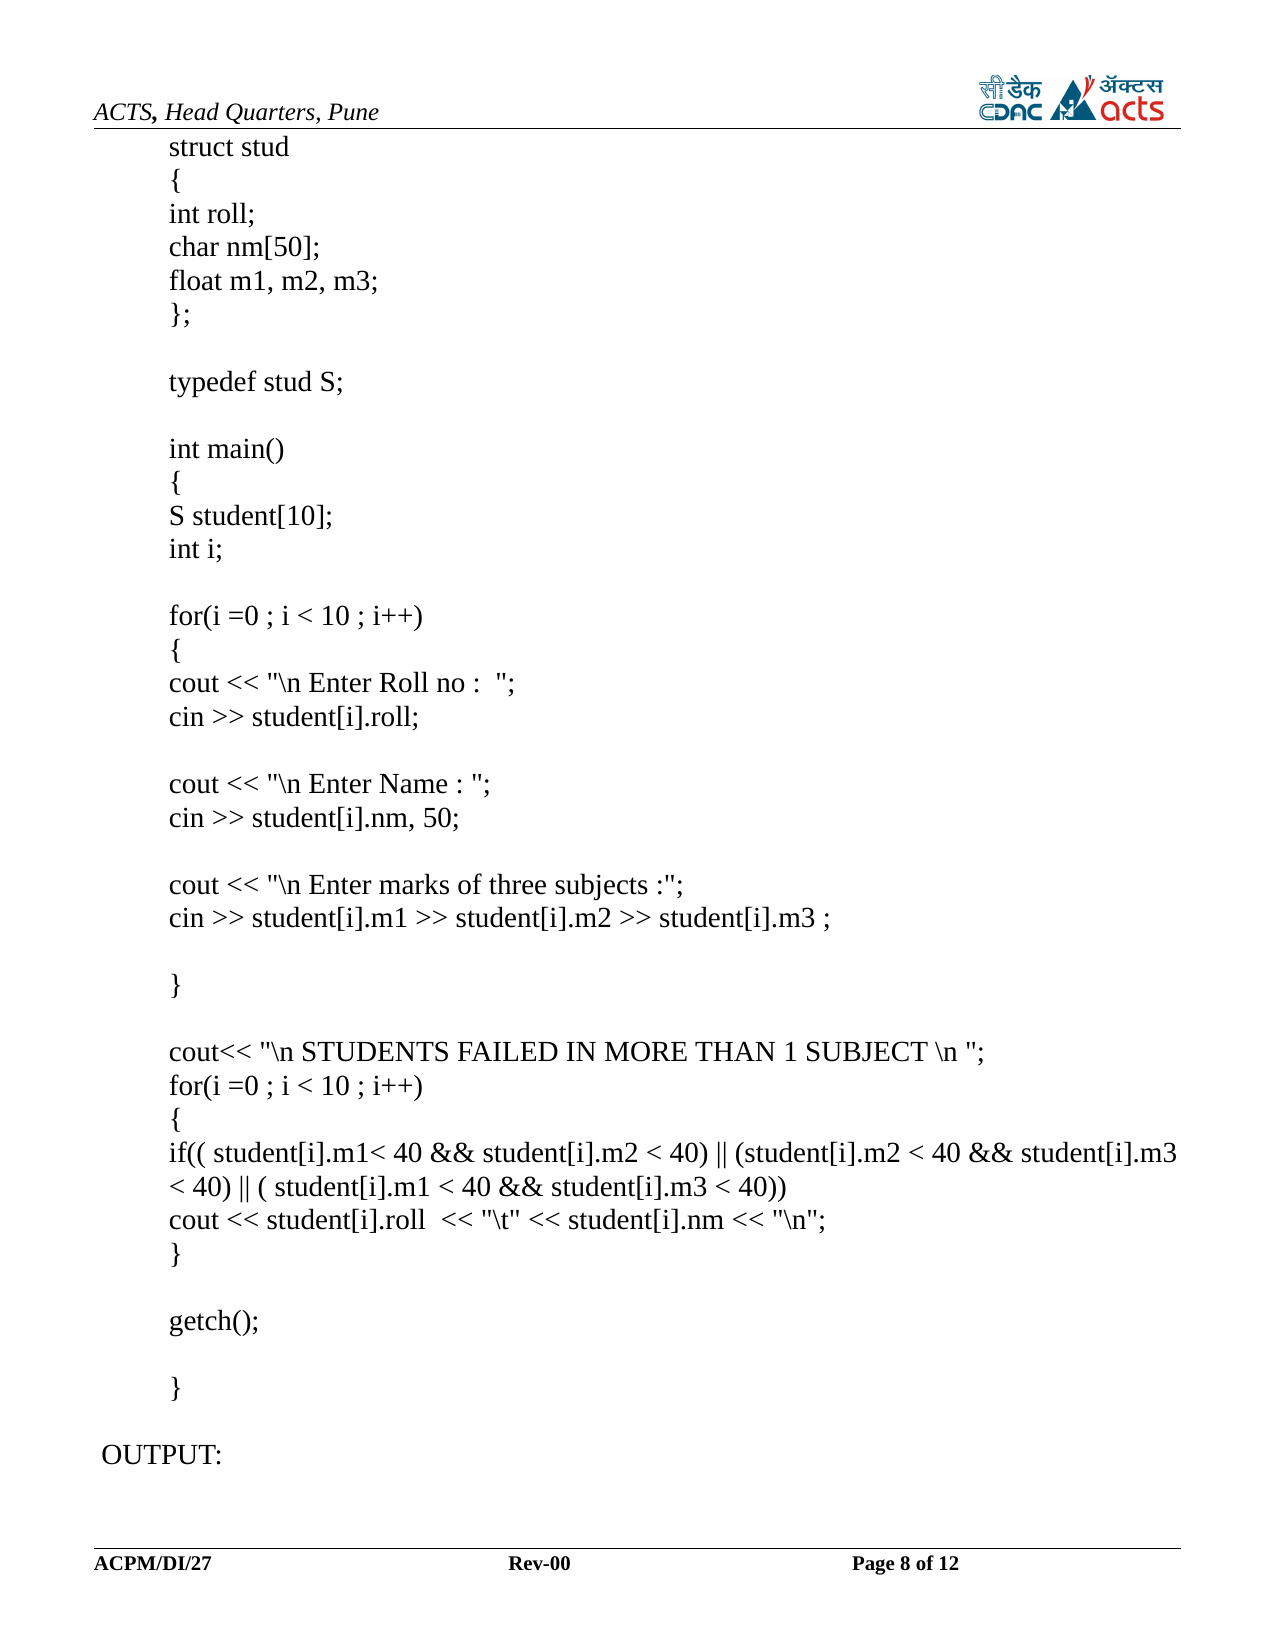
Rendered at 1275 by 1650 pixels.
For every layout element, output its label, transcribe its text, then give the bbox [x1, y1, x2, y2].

text typedef stud S; [169, 364, 1181, 397]
text int main() [169, 431, 1181, 464]
text S student[10]; [169, 498, 1181, 531]
text cout << "\n Enter Roll no : "; [169, 666, 1181, 699]
picture [979, 75, 1164, 121]
text cout << "\n Enter Name : "; [169, 766, 1181, 800]
text int i; [169, 531, 1181, 565]
text getch(); [169, 1303, 1181, 1336]
text OUTPUT: [94, 1437, 1181, 1471]
text char nm[50]; [169, 229, 1181, 263]
text int roll; [169, 196, 1181, 229]
text cin >> student[i].m1 >> student[i].m2 >> student[i].m3 ; [169, 900, 1181, 934]
text } [169, 1370, 1181, 1403]
text cin >> student[i].nm, 50; [169, 800, 1181, 833]
text { [169, 1102, 1181, 1135]
text { [169, 632, 1181, 666]
text for(i =0 ; i < 10 ; i++) [169, 1068, 1181, 1102]
picture [1015, 108, 1022, 121]
text } [169, 1236, 1181, 1269]
text struct stud [169, 129, 1181, 162]
text if(( student[i].m1< 40 && student[i].m2 < 40) || (student[i].m2 < 40 && student[i].m3 < 40) || ( student[i].m1 < 40 && student[i].m3 < 40)) [169, 1135, 1181, 1202]
text cout << "\n Enter marks of three subjects :"; [169, 867, 1181, 900]
text cout<< "\n STUDENTS FAILED IN MORE THAN 1 SUBJECT \n "; [169, 1034, 1181, 1068]
text } [169, 967, 1181, 1001]
text { [169, 162, 1181, 196]
text cin >> student[i].roll; [169, 699, 1181, 733]
text float m1, m2, m3; [169, 263, 1181, 297]
text cout << student[i].roll << "\t" << student[i].nm << "\n"; [169, 1202, 1181, 1236]
text }; [169, 297, 1181, 330]
text for(i =0 ; i < 10 ; i++) [169, 598, 1181, 632]
picture [1066, 107, 1073, 116]
text { [169, 464, 1181, 498]
